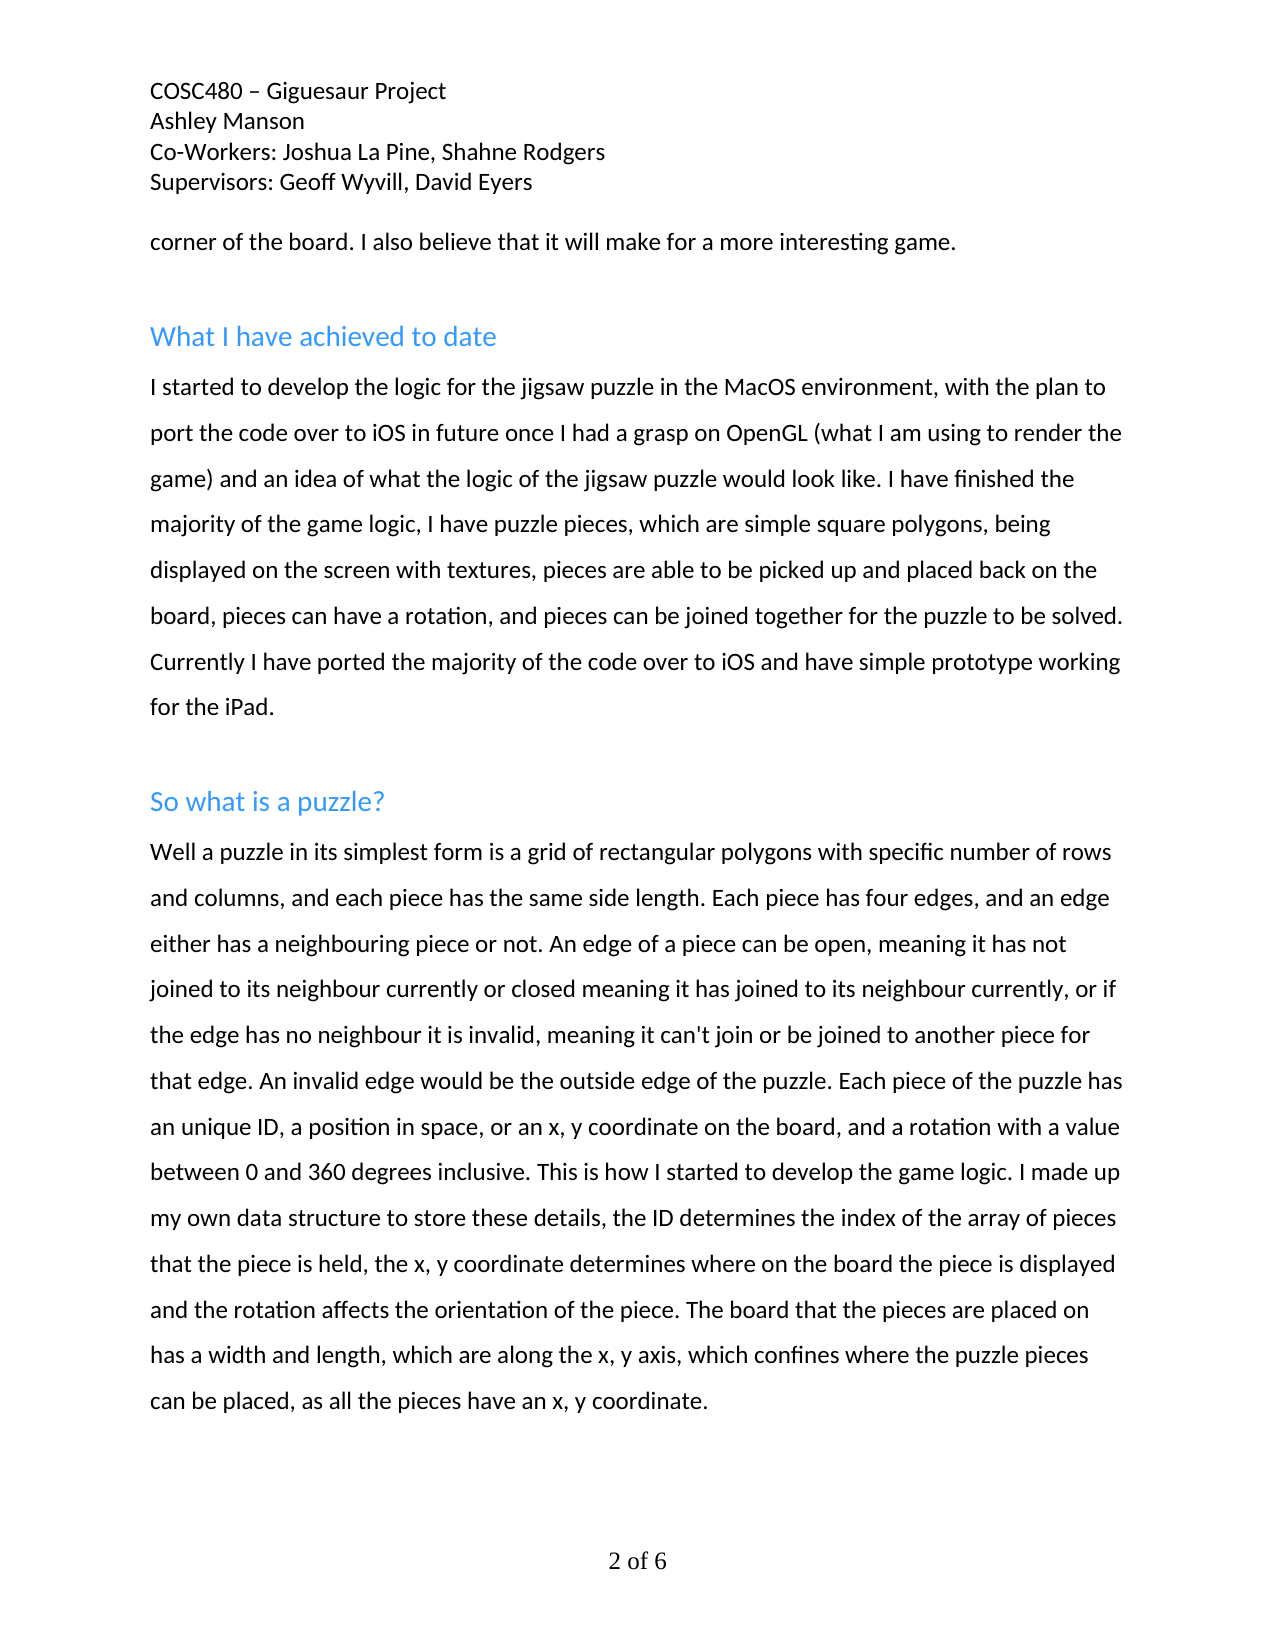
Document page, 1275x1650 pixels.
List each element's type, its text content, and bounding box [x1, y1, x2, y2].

text corner of the board. I also believe that it will make for a more interesting game. [150, 227, 1125, 257]
text What I have achieved to date [150, 318, 1125, 354]
text So what is a puzzle? [150, 783, 1125, 819]
text Well a puzzle in its simplest form is a grid of rectangular polygons with specific number of rows and columns, and each piece has the same side length. Each piece has four edges, and an edge either has a neighbouring piece or not. An edge of a piece can be open, meaning it has not joined to its neighbour currently or closed meaning it has joined to its neighbour currently, or if the edge has no neighbour it is invalid, meaning it can't join or be joined to another piece for that edge. An invalid edge would be the outside edge of the puzzle. Each piece of the puzzle has an unique ID, a position in space, or an x, y coordinate on the board, and a rotation with a value between 0 and 360 degrees inclusive. This is how I started to develop the game logic. I made up my own data structure to store these details, the ID determines the index of the array of pieces that the piece is held, the x, y coordinate determines where on the board the piece is displayed and the rotation affects the orientation of the piece. The board that the pieces are placed on has a width and length, which are along the x, y axis, which confines where the puzzle pieces can be placed, as all the pieces have an x, y coordinate. [150, 836, 1125, 1416]
text I started to develop the logic for the jigsaw puzzle in the MacOS environment, with the plan to port the code over to iOS in future once I had a grasp on OpenGL (what I am using to render the game) and an idea of what the logic of the jigsaw puzzle would look like. I have finished the majority of the game logic, I have puzzle pieces, which are simple square polygons, being displayed on the screen with textures, pieces are able to be picked up and placed back on the board, pieces can have a rotation, and pieces can be joined together for the puzzle to be solved. Currently I have ported the majority of the code over to iOS and have simple prototype working for the iPad. [150, 371, 1125, 722]
